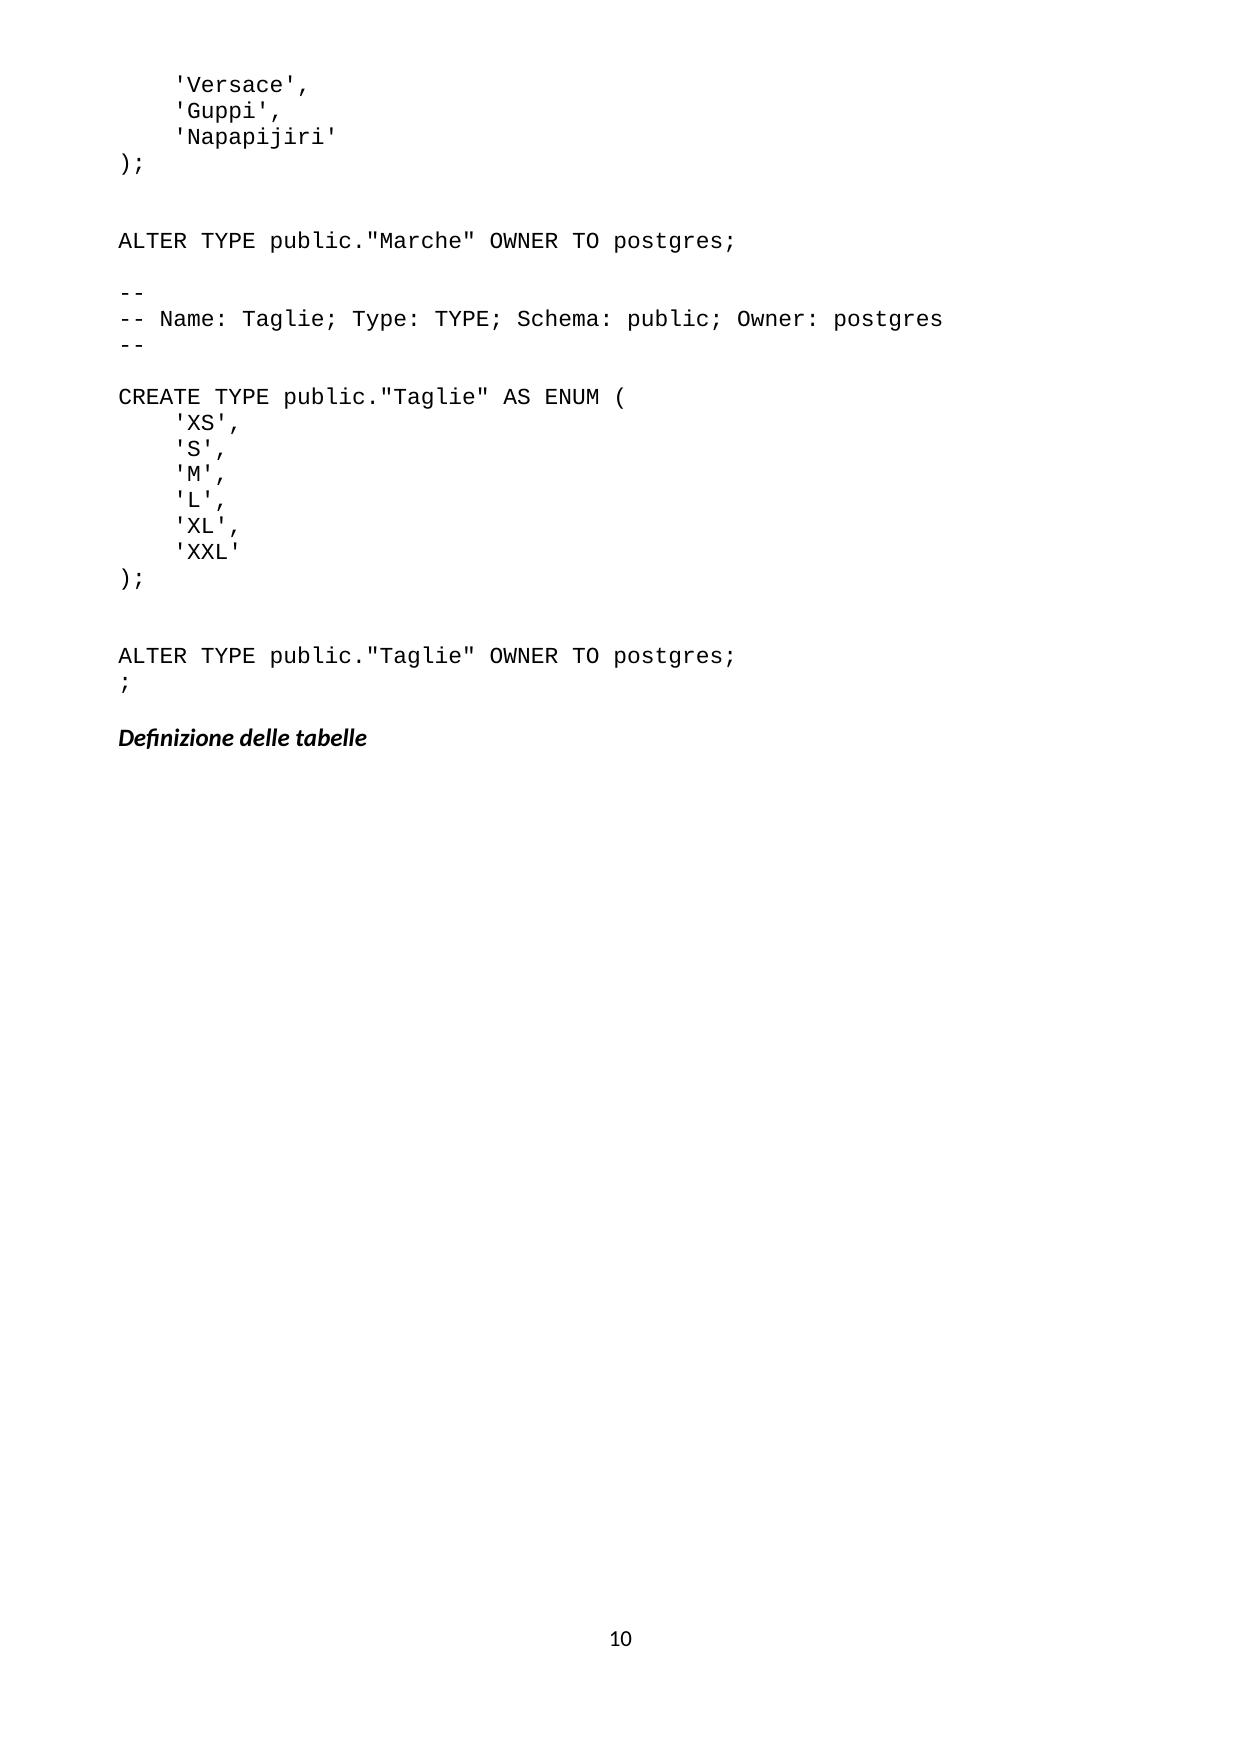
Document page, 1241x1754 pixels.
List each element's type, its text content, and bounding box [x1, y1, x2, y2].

text -- [118, 333, 1122, 359]
text ); [118, 567, 1122, 592]
text 'S', [118, 437, 1122, 463]
text Definizione delle tabelle [118, 722, 1122, 753]
text 'M', [118, 463, 1122, 489]
text CREATE TYPE public."Taglie" AS ENUM ( [118, 385, 1122, 411]
text 'XS', [118, 411, 1122, 437]
text 'Versace', [118, 74, 1122, 100]
text 'Napapijiri' [118, 126, 1122, 152]
text ); [118, 152, 1122, 177]
text 'XXL' [118, 541, 1122, 567]
text ALTER TYPE public."Marche" OWNER TO postgres; [118, 229, 1122, 255]
text -- Name: Taglie; Type: TYPE; Schema: public; Owner: postgres [118, 307, 1122, 333]
text 'Guppi', [118, 100, 1122, 126]
text ALTER TYPE public."Taglie" OWNER TO postgres; [118, 644, 1122, 670]
text 'L', [118, 489, 1122, 515]
text ; [118, 670, 1122, 696]
text -- [118, 281, 1122, 307]
text 'XL', [118, 515, 1122, 541]
